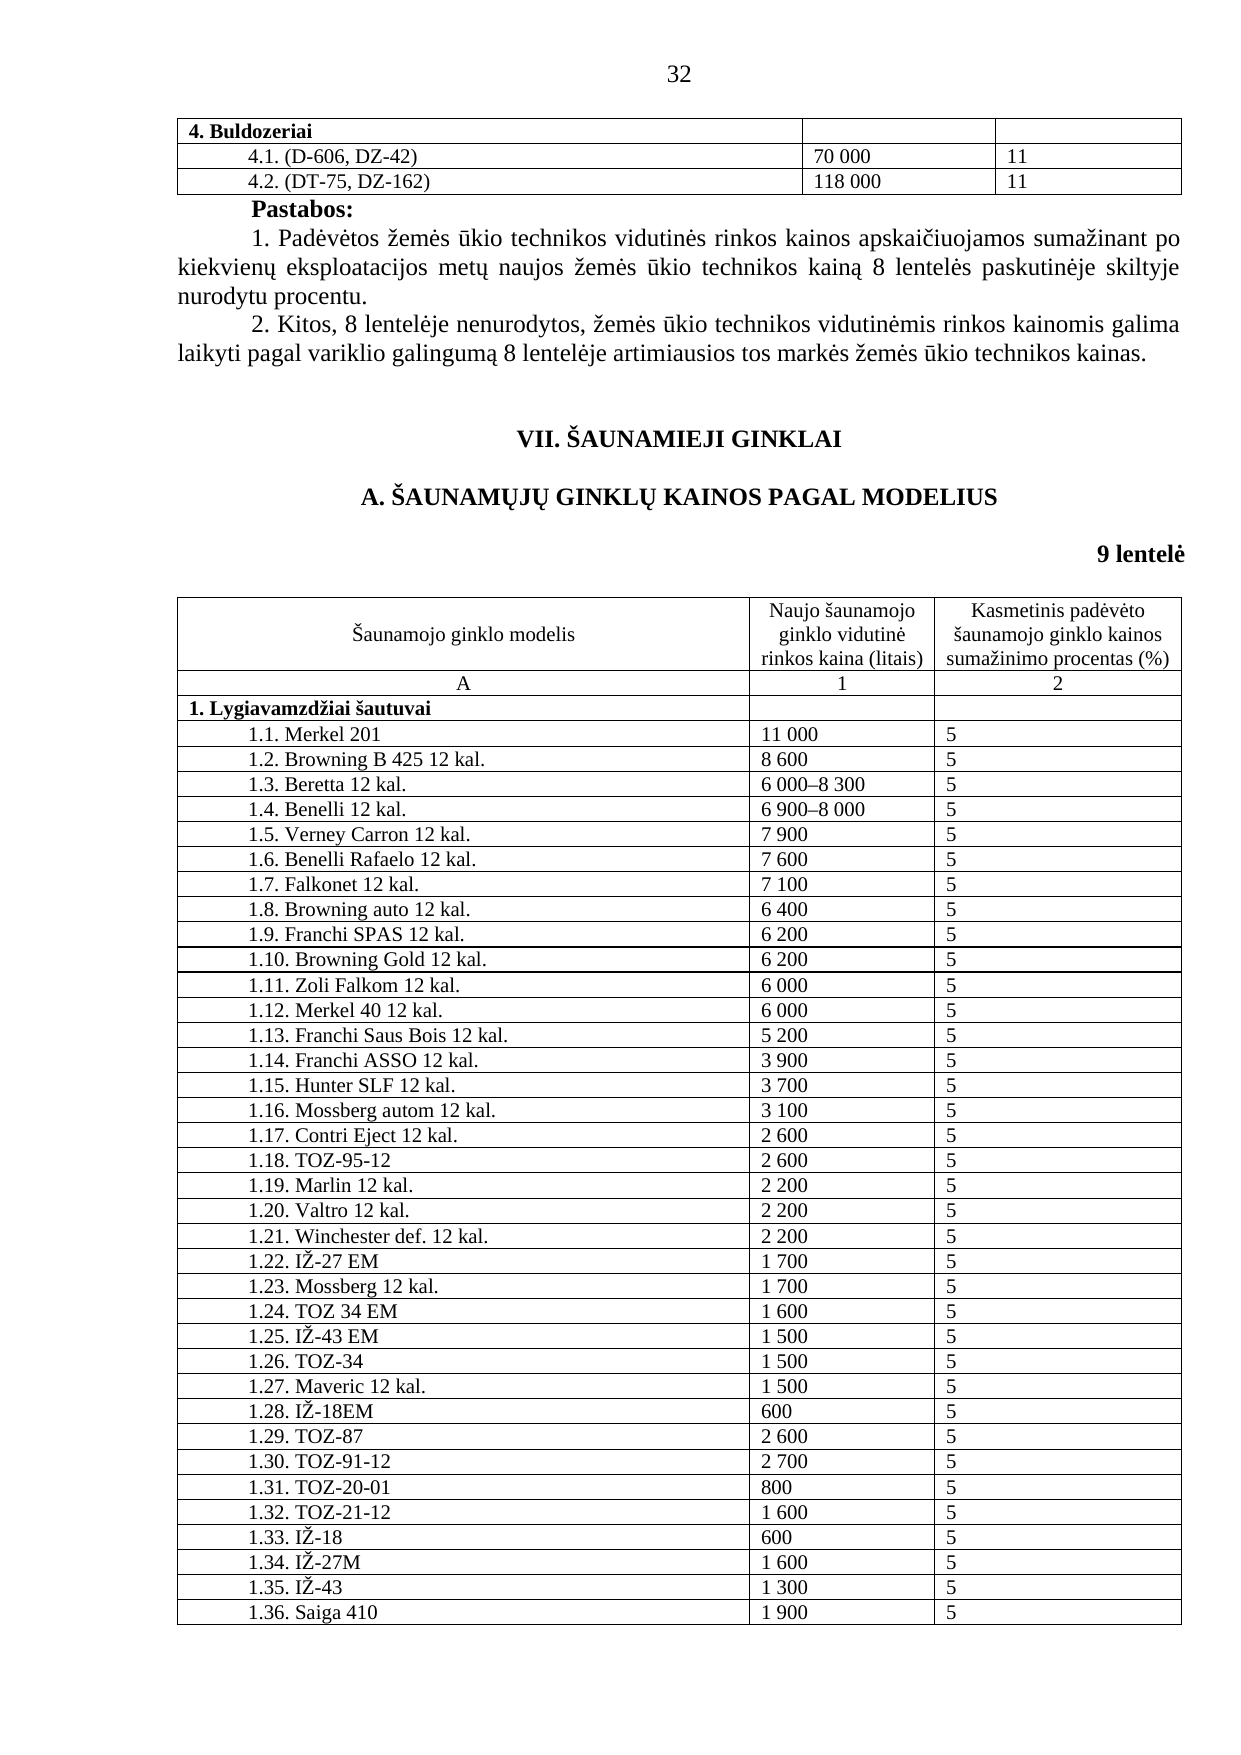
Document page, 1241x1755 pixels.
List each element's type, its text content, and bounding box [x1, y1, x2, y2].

table_cell 5 [935, 1575, 1181, 1599]
table_cell 5 200 [750, 1023, 934, 1047]
table_cell 4. Buldozeriai [178, 119, 802, 143]
table_cell 6 200 [750, 922, 934, 946]
table_cell 1 500 [750, 1374, 934, 1398]
table_cell 1 700 [750, 1249, 934, 1273]
table_cell 1.4. Benelli 12 kal. [178, 797, 749, 821]
table_cell 7 900 [750, 822, 934, 846]
table_cell 1 700 [750, 1274, 934, 1298]
table_cell 5 [935, 1098, 1181, 1122]
table_cell 1 900 [750, 1600, 934, 1624]
table_cell 5 [935, 1600, 1181, 1624]
table_cell 1.13. Franchi Saus Bois 12 kal. [178, 1023, 749, 1047]
table_cell 1.1. Merkel 201 [178, 721, 749, 746]
table_cell 5 [935, 1199, 1181, 1222]
table_cell 5 [935, 747, 1181, 771]
table_cell 2 600 [750, 1123, 934, 1147]
table_cell 1.25. IŽ-43 EM [178, 1324, 749, 1348]
table_cell 5 [935, 1525, 1181, 1549]
table_cell 5 [935, 797, 1181, 821]
table_cell 1. Lygiavamzdžiai šautuvai [178, 696, 749, 720]
table_cell 1 [750, 671, 934, 695]
table_cell 2 200 [750, 1224, 934, 1248]
table_cell 2 600 [750, 1424, 934, 1448]
table_header Kasmetinis padėvėto šaunamojo ginklo kainos sumažinimo procentas (%) [935, 598, 1181, 670]
table_cell 1 600 [750, 1500, 934, 1524]
table_cell 1.30. TOZ-91-12 [178, 1450, 749, 1473]
table_cell 5 [935, 1224, 1181, 1248]
table_cell 5 [935, 1399, 1181, 1423]
table_cell 5 [935, 897, 1181, 921]
table_cell 118 000 [803, 169, 995, 193]
table_cell 5 [935, 1475, 1181, 1499]
table_cell 1.8. Browning auto 12 kal. [178, 897, 749, 921]
table_cell 2 200 [750, 1173, 934, 1197]
table_cell 1 600 [750, 1299, 934, 1323]
table_cell 8 600 [750, 747, 934, 771]
table_cell 5 [935, 721, 1181, 746]
table_cell 3 900 [750, 1048, 934, 1072]
table_cell 5 [935, 1374, 1181, 1398]
table_cell 1.20. Valtro 12 kal. [178, 1199, 749, 1222]
table_cell 1.18. TOZ-95-12 [178, 1148, 749, 1172]
text A. ŠAUNAMŲJŲ GINKLŲ KAINOS PAGAL MODELIUS [177, 482, 1181, 511]
table_cell 1.36. Saiga 410 [178, 1600, 749, 1624]
table_cell 1.11. Zoli Falkom 12 kal. [178, 973, 749, 997]
text 2. Kitos, 8 lentelėje nenurodytos, žemės ūkio technikos vidutinėmis rinkos kainomis galima laikyti pagal variklio galingumą 8 lentelėje artimiausios tos markės žemės ūkio technikos kainas. [177, 309, 1181, 367]
table_cell 600 [750, 1399, 934, 1423]
text 9 lentelė [177, 539, 1185, 568]
text 1. Padėvėtos žemės ūkio technikos vidutinės rinkos kainos apskaičiuojamos sumažinant po kiekvienų eksploatacijos metų naujos žemės ūkio technikos kainą 8 lentelės paskutinėje skiltyje nurodytu procentu. [177, 223, 1181, 309]
table_cell 5 [935, 1299, 1181, 1323]
table_cell 1.15. Hunter SLF 12 kal. [178, 1073, 749, 1097]
table_cell 1.26. TOZ-34 [178, 1349, 749, 1373]
table_cell 1.23. Mossberg 12 kal. [178, 1274, 749, 1298]
table_cell 6 000 [750, 973, 934, 997]
table_cell [803, 119, 995, 143]
table_cell A [178, 671, 749, 695]
table_cell 1.34. IŽ-27M [178, 1550, 749, 1574]
table_cell 5 [935, 973, 1181, 997]
table_header Naujo šaunamojo ginklo vidutinė rinkos kaina (litais) [750, 598, 934, 670]
table_cell 5 [935, 1500, 1181, 1524]
table_cell 3 100 [750, 1098, 934, 1122]
table_cell 70 000 [803, 144, 995, 168]
table_cell 4.1. (D-606, DZ-42) [178, 144, 802, 168]
table_cell 5 [935, 1123, 1181, 1147]
table_cell [935, 696, 1181, 720]
table_cell 1.24. TOZ 34 EM [178, 1299, 749, 1323]
table_cell 11 [996, 169, 1181, 193]
table_cell 1.7. Falkonet 12 kal. [178, 872, 749, 896]
text Pastabos: [177, 195, 1181, 223]
table_cell 5 [935, 772, 1181, 796]
table_cell 1.33. IŽ-18 [178, 1525, 749, 1549]
table_cell 5 [935, 1424, 1181, 1448]
table_cell 1.3. Beretta 12 kal. [178, 772, 749, 796]
table_cell 5 [935, 822, 1181, 846]
table_cell 1.28. IŽ-18EM [178, 1399, 749, 1423]
table_cell 5 [935, 847, 1181, 871]
table_cell 1.16. Mossberg autom 12 kal. [178, 1098, 749, 1122]
table_cell 6 200 [750, 948, 934, 971]
table_cell 1.14. Franchi ASSO 12 kal. [178, 1048, 749, 1072]
table_cell 1.12. Merkel 40 12 kal. [178, 998, 749, 1022]
table_cell 1.2. Browning B 425 12 kal. [178, 747, 749, 771]
table_cell 5 [935, 1023, 1181, 1047]
table_cell 6 000 [750, 998, 934, 1022]
table_header Šaunamojo ginklo modelis [178, 598, 749, 670]
table_cell 1.6. Benelli Rafaelo 12 kal. [178, 847, 749, 871]
table_cell 1.35. IŽ-43 [178, 1575, 749, 1599]
table_cell 5 [935, 1148, 1181, 1172]
table_cell 7 600 [750, 847, 934, 871]
table_cell 1.27. Maveric 12 kal. [178, 1374, 749, 1398]
text VII. ŠAUNAMIEJI GINKLAI [177, 424, 1181, 453]
table_cell 5 [935, 998, 1181, 1022]
table_cell 1 500 [750, 1324, 934, 1348]
table_cell 5 [935, 1349, 1181, 1373]
table_cell 6 900–8 000 [750, 797, 934, 821]
table_cell 2 [935, 671, 1181, 695]
table_cell 1.10. Browning Gold 12 kal. [178, 948, 749, 971]
table_cell 5 [935, 1324, 1181, 1348]
table_cell 1.9. Franchi SPAS 12 kal. [178, 922, 749, 946]
table_cell 1.17. Contri Eject 12 kal. [178, 1123, 749, 1147]
table_cell 5 [935, 1249, 1181, 1273]
table_cell 6 400 [750, 897, 934, 921]
table_cell 1.32. TOZ-21-12 [178, 1500, 749, 1524]
table_cell 3 700 [750, 1073, 934, 1097]
table_cell 5 [935, 1048, 1181, 1072]
table_cell 1 500 [750, 1349, 934, 1373]
table_cell 5 [935, 1073, 1181, 1097]
table_cell 4.2. (DT-75, DZ-162) [178, 169, 802, 193]
table_cell 5 [935, 1274, 1181, 1298]
table_cell 2 200 [750, 1199, 934, 1222]
table_cell 5 [935, 948, 1181, 971]
table_cell 2 600 [750, 1148, 934, 1172]
table_cell 1 300 [750, 1575, 934, 1599]
table_cell 1.19. Marlin 12 kal. [178, 1173, 749, 1197]
table_cell 1.31. TOZ-20-01 [178, 1475, 749, 1499]
table_cell 5 [935, 1450, 1181, 1473]
table_cell 5 [935, 872, 1181, 896]
table_cell 5 [935, 1550, 1181, 1574]
table_cell 1 600 [750, 1550, 934, 1574]
table_cell 1.29. TOZ-87 [178, 1424, 749, 1448]
table_cell 800 [750, 1475, 934, 1499]
table_cell [750, 696, 934, 720]
table_cell 5 [935, 922, 1181, 946]
table_cell 1.22. IŽ-27 EM [178, 1249, 749, 1273]
table_cell 1.21. Winchester def. 12 kal. [178, 1224, 749, 1248]
table_cell [996, 119, 1181, 143]
table_cell 11 000 [750, 721, 934, 746]
table_cell 6 000–8 300 [750, 772, 934, 796]
table_cell 11 [996, 144, 1181, 168]
table_cell 600 [750, 1525, 934, 1549]
table_cell 1.5. Verney Carron 12 kal. [178, 822, 749, 846]
table_cell 2 700 [750, 1450, 934, 1473]
table_cell 7 100 [750, 872, 934, 896]
table_cell 5 [935, 1173, 1181, 1197]
